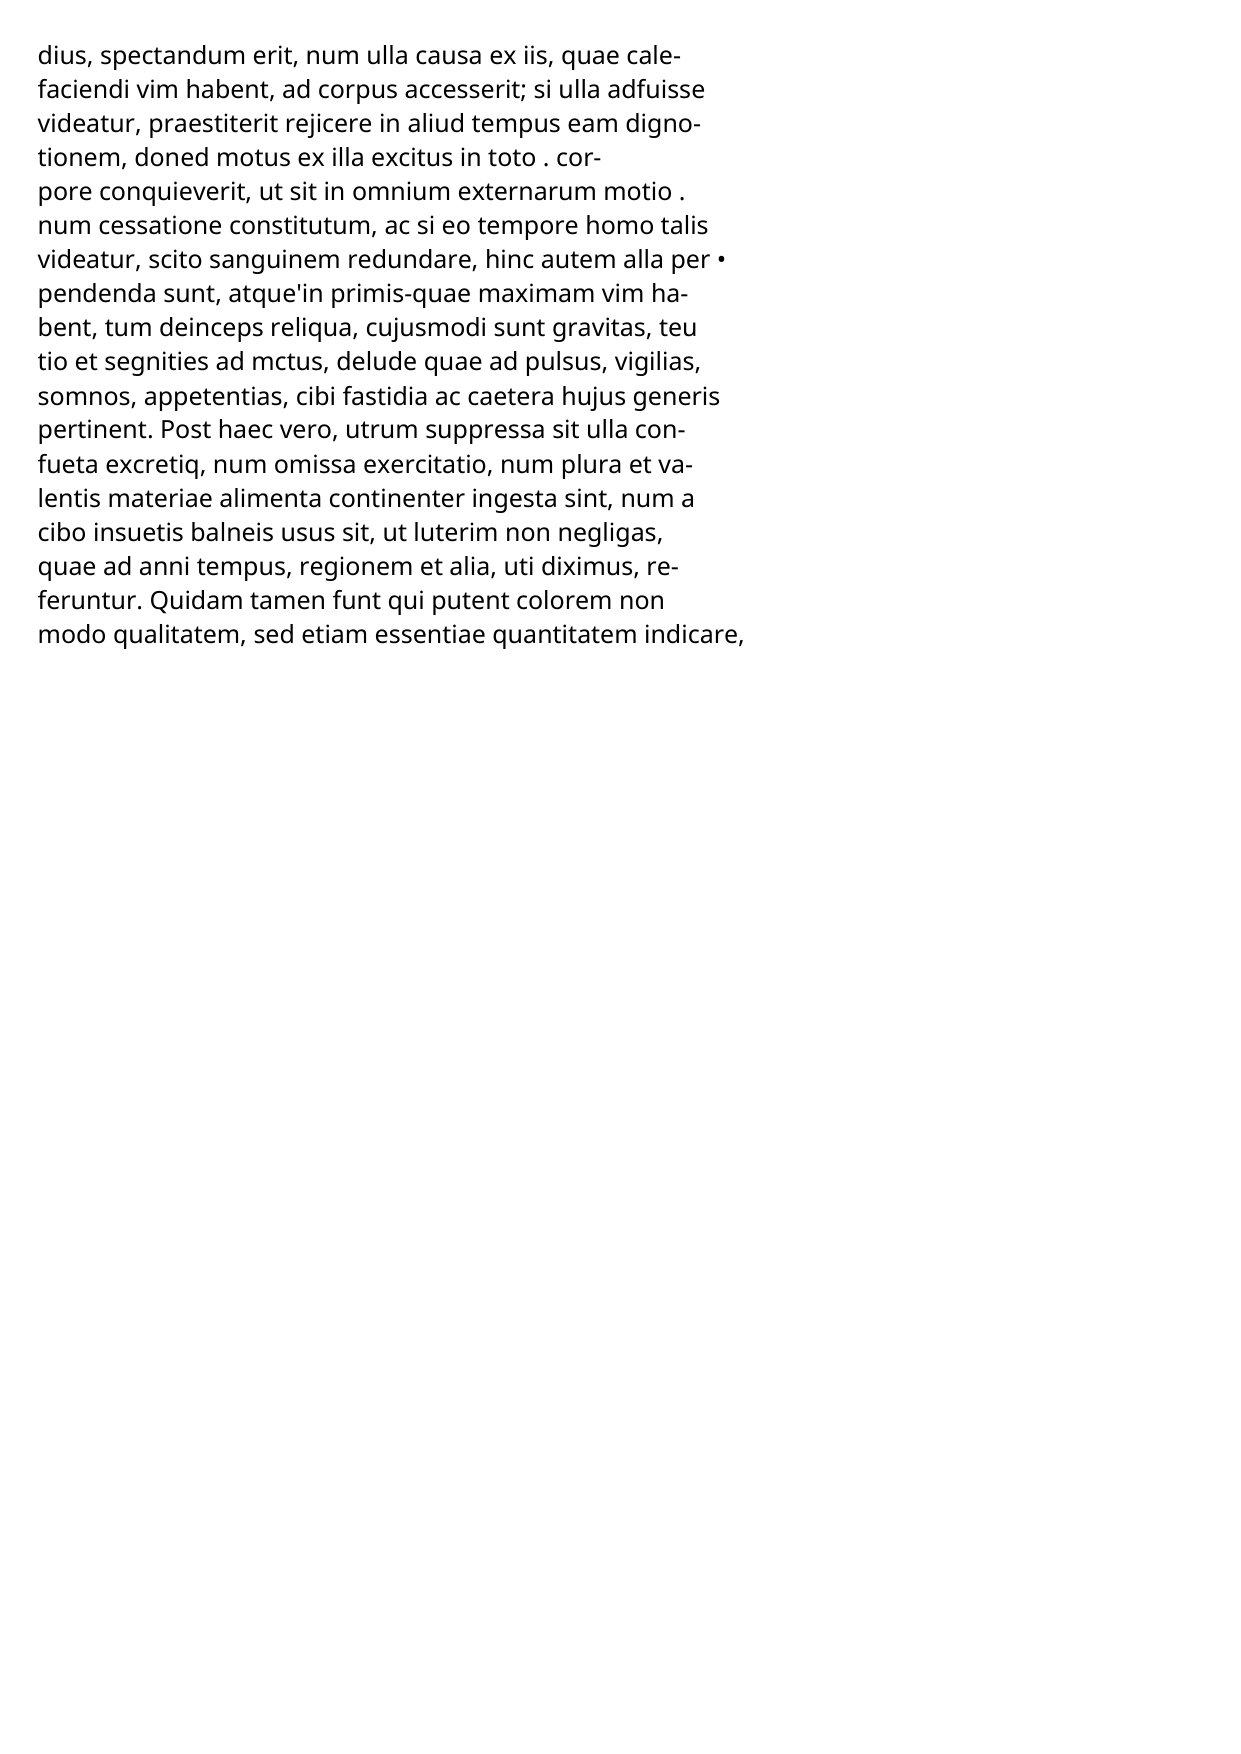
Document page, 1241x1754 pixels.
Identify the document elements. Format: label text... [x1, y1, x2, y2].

text dius, spectandum erit, num ulla causa ex iis, quae cale- faciendi vim habent, ad corpus accesserit; si ulla adfuisse videatur, praestiterit rejicere in aliud tempus eam digno- tionem, doned motus ex illa excitus in toto . cor- pore conquieverit, ut sit in omnium externarum motio . num cessatione constitutum, ac si eo tempore homo talis videatur, scito sanguinem redundare, hinc autem alla per • pendenda sunt, atque'in primis-quae maximam vim ha- bent, tum deinceps reliqua, cujusmodi sunt gravitas, teu tio et segnities ad mctus, delude quae ad pulsus, vigilias, somnos, appetentias, cibi fastidia ac caetera hujus generis pertinent. Post haec vero, utrum suppressa sit ulla con- fueta excretiq, num omissa exercitatio, num plura et va- lentis materiae alimenta continenter ingesta sint, num a cibo insuetis balneis usus sit, ut luterim non negligas, quae ad anni tempus, regionem et alia, uti diximus, re- feruntur. Quidam tamen funt qui putent colorem non modo qualitatem, sed etiam essentiae quantitatem indicare, [37, 37, 1203, 651]
